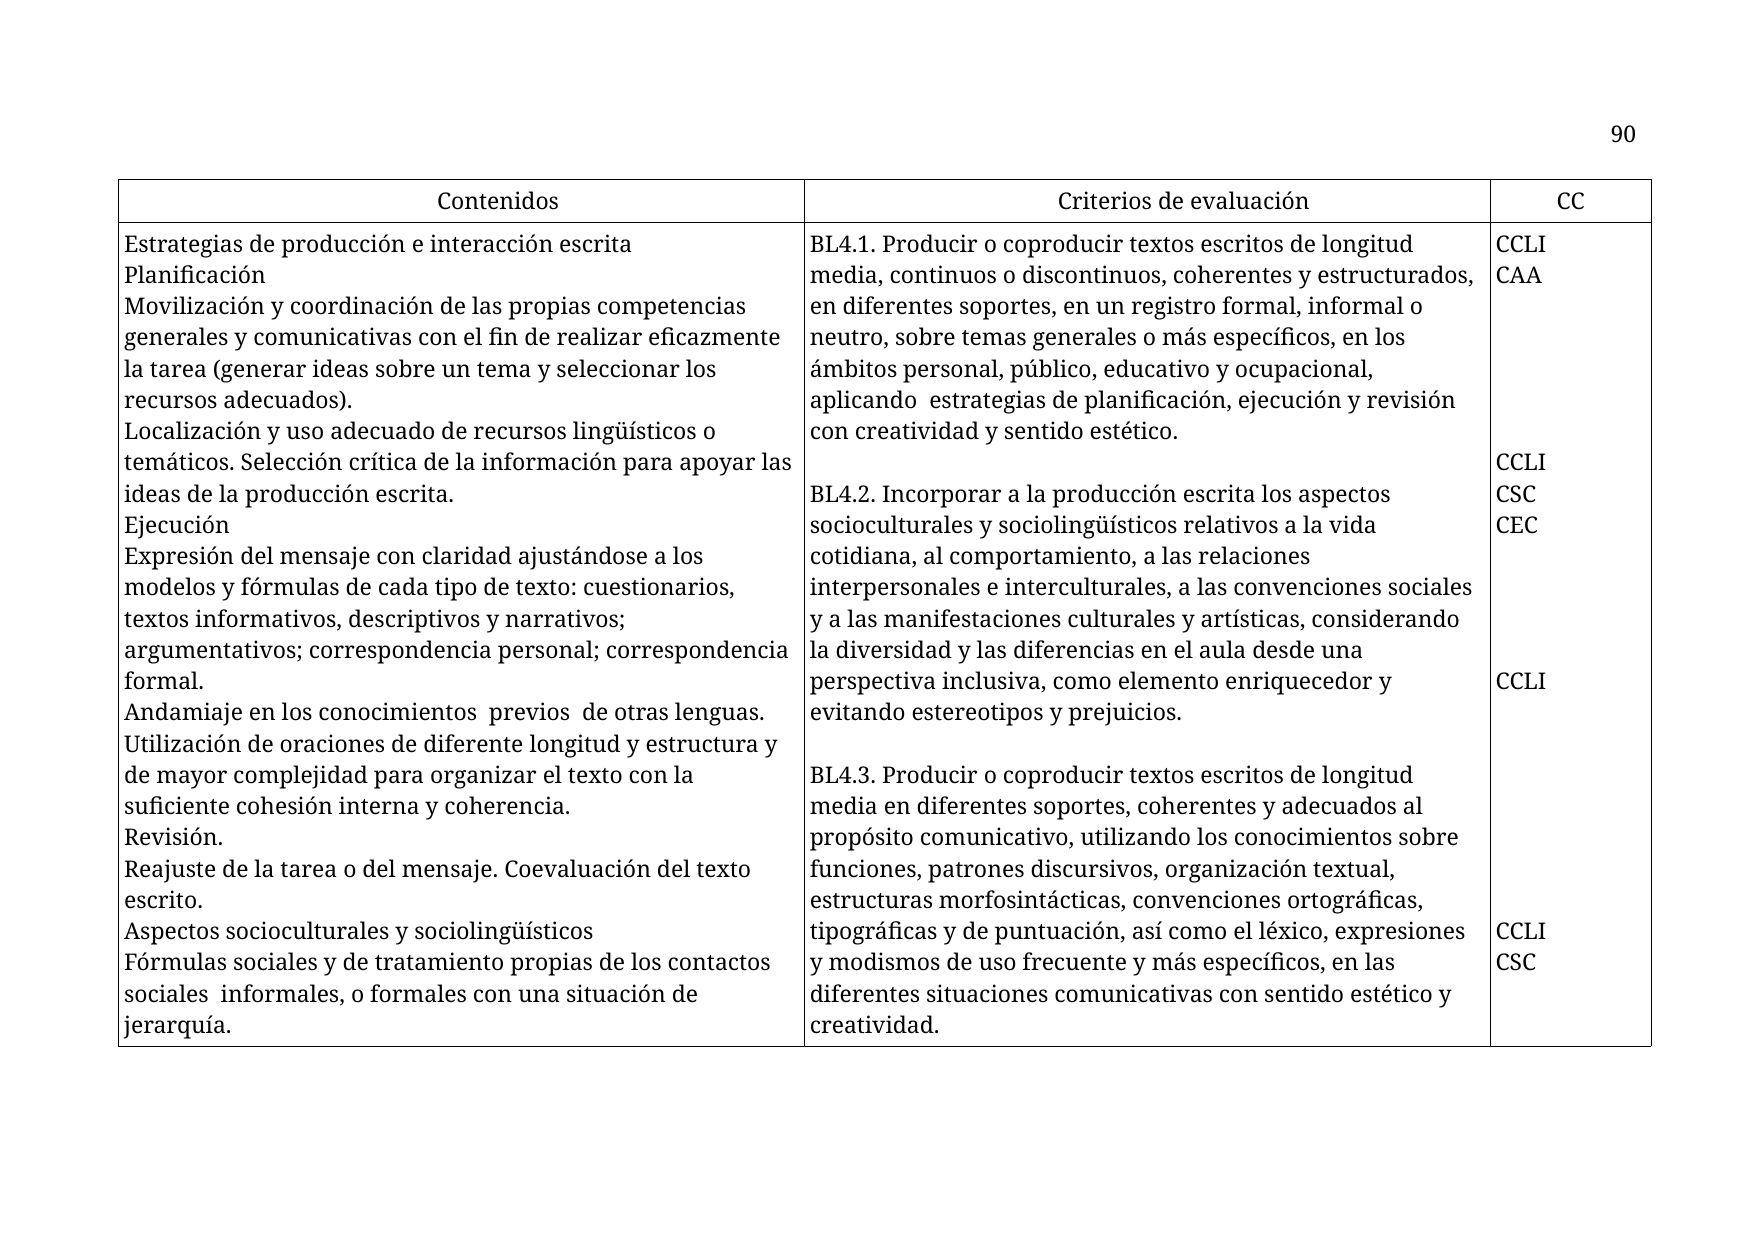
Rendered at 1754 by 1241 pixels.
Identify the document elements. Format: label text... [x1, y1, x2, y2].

table_cell Criterios de evaluación [805, 180, 1490, 222]
table_cell CC [1491, 180, 1651, 222]
table_cell BL4.1. Producir o coproducir textos escritos de longitud media, continuos o discontinuos, coherentes y estructurados, en diferentes soportes, en un registro formal, informal o neutro, sobre temas generales o más específicos, en los ámbitos personal, público, educativo y ocupacional, aplicando estrategias de planificación, ejecución y revisión con creatividad y sentido estético. BL4.2. Incorporar a la producción escrita los aspectos socioculturales y sociolingüísticos relativos a la vida cotidiana, al comportamiento, a las relaciones interpersonales e interculturales, a las convenciones sociales y a las manifestaciones culturales y artísticas, considerando la diversidad y las diferencias en el aula desde una perspectiva inclusiva, como elemento enriquecedor y evitando estereotipos y prejuicios. BL4.3. Producir o coproducir textos escritos de longitud media en diferentes soportes, coherentes y adecuados al propósito comunicativo, utilizando los conocimientos sobre funciones, patrones discursivos, organización textual, estructuras morfosintácticas, convenciones ortográficas, tipográficas y de puntuación, así como el léxico, expresiones y modismos de uso frecuente y más específicos, en las diferentes situaciones comunicativas con sentido estético y creatividad. [805, 223, 1490, 1046]
table_cell CCLI CAA CCLI CSC CEC CCLI CCLI CSC [1491, 223, 1651, 1046]
table_cell Contenidos [119, 180, 804, 222]
table_cell Estrategias de producción e interacción escrita Planificación Movilización y coordinación de las propias competencias generales y comunicativas con el fin de realizar eficazmente la tarea (generar ideas sobre un tema y seleccionar los recursos adecuados). Localización y uso adecuado de recursos lingüísticos o temáticos. Selección crítica de la información para apoyar las ideas de la producción escrita. Ejecución Expresión del mensaje con claridad ajustándose a los modelos y fórmulas de cada tipo de texto: cuestionarios, textos informativos, descriptivos y narrativos; argumentativos; correspondencia personal; correspondencia formal. Andamiaje en los conocimientos previos de otras lenguas. Utilización de oraciones de diferente longitud y estructura y de mayor complejidad para organizar el texto con la suficiente cohesión interna y coherencia. Revisión. Reajuste de la tarea o del mensaje. Coevaluación del texto escrito. Aspectos socioculturales y sociolingüísticos Fórmulas sociales y de tratamiento propias de los contactos sociales informales, o formales con una situación de jerarquía. [119, 223, 804, 1046]
